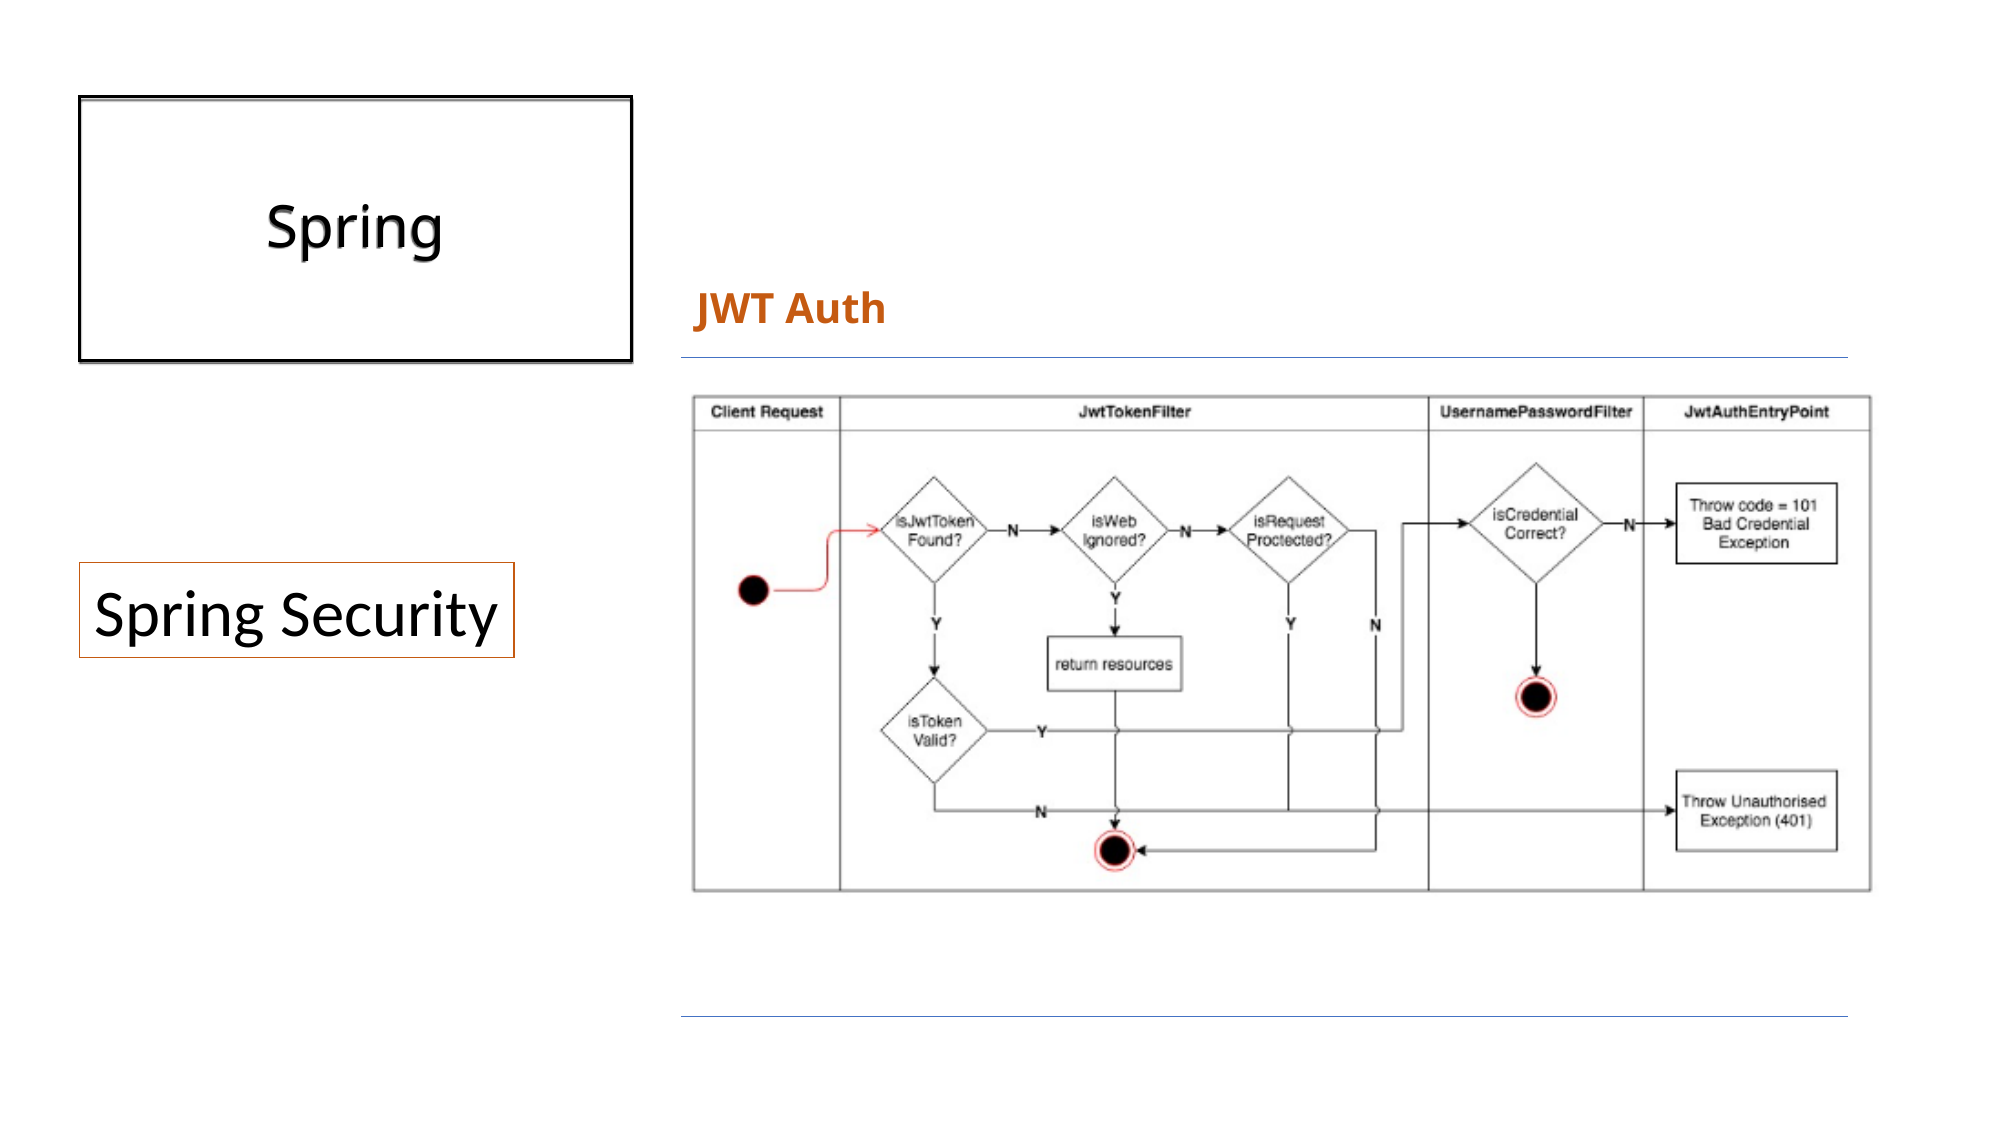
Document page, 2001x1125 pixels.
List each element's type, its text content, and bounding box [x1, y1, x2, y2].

title Spring [79, 96, 632, 361]
picture [681, 388, 1882, 902]
text_box JWT Auth [681, 274, 1682, 341]
text_box Spring Security [80, 562, 514, 658]
